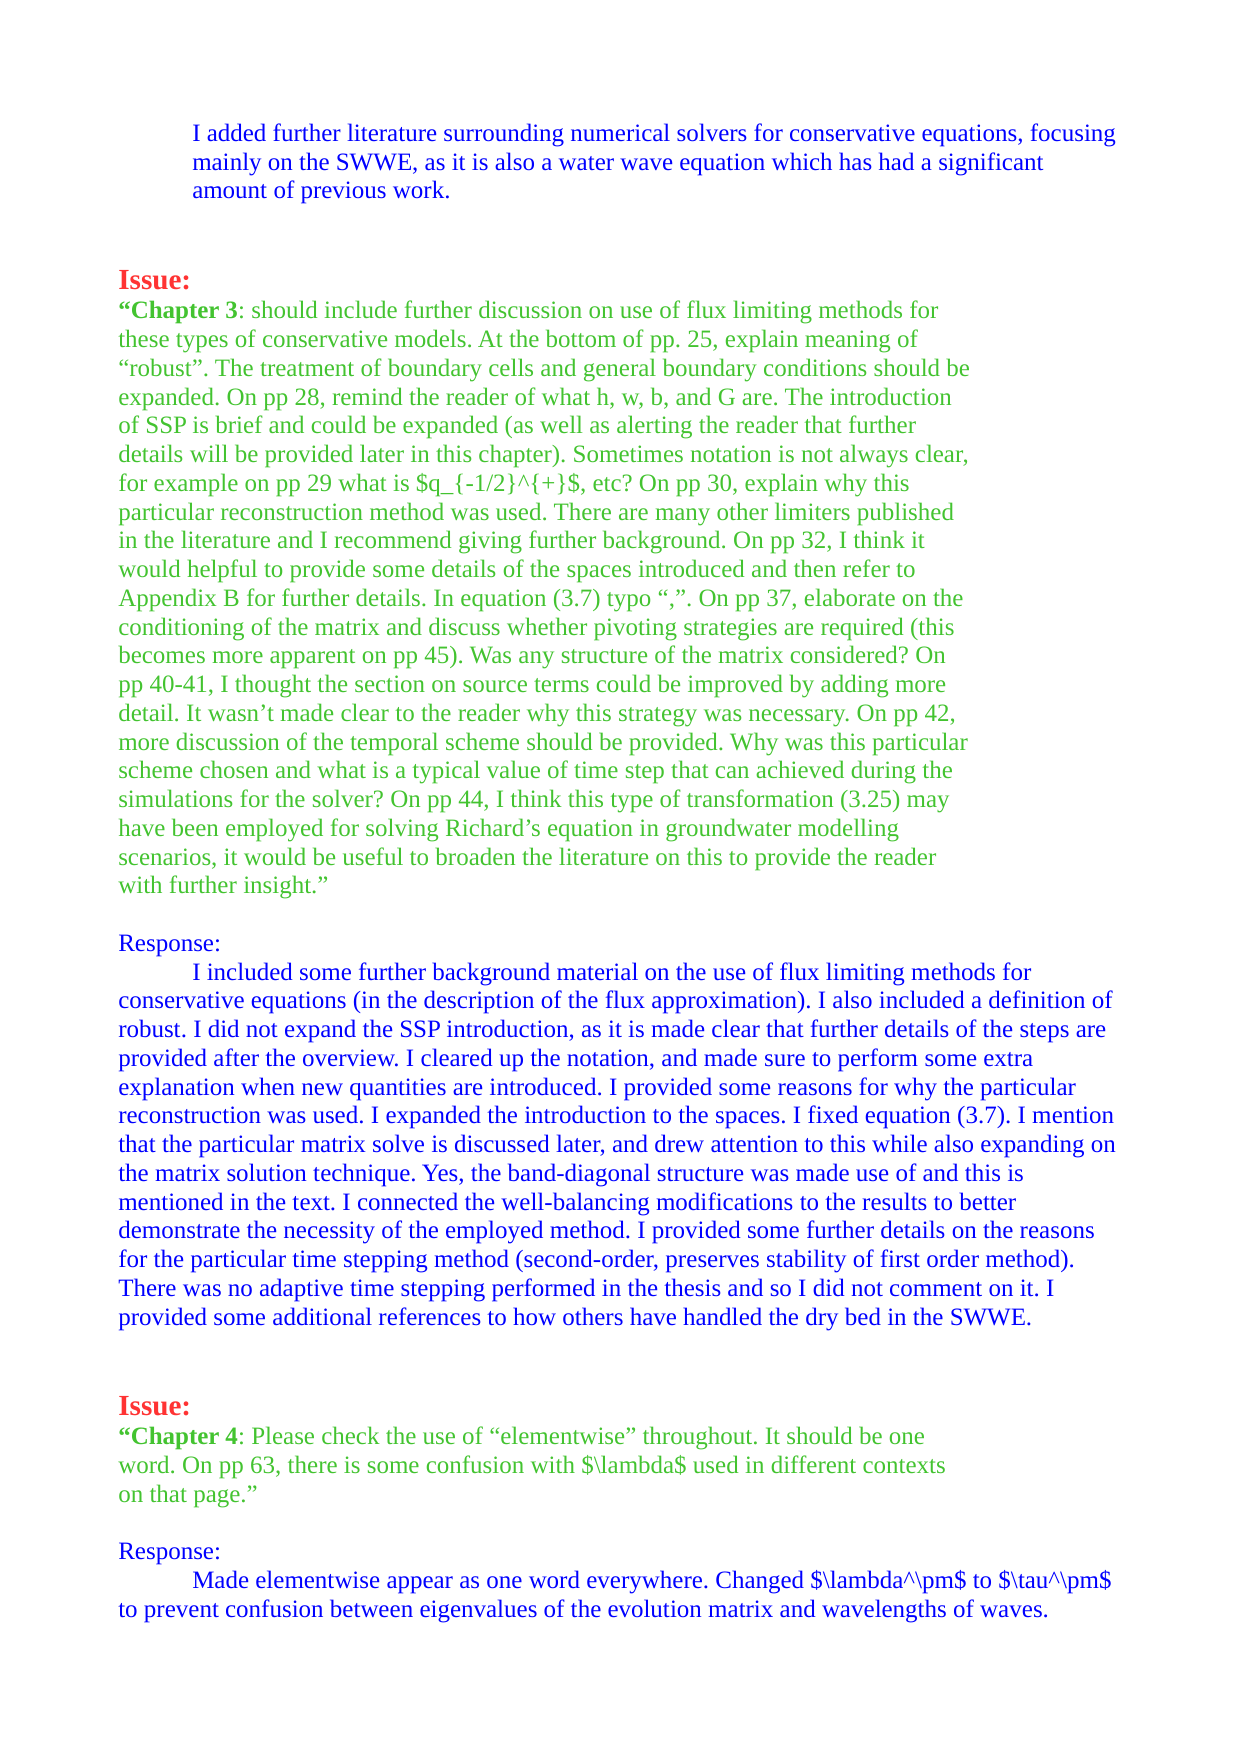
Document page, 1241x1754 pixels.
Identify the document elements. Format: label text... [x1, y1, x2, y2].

text in the literature and I recommend giving further background. On pp 32, I think it [118, 525, 1122, 554]
text simulations for the solver? On pp 44, I think this type of transformation (3.25) may [118, 784, 1122, 813]
text “robust”. The treatment of boundary cells and general boundary conditions should be [118, 353, 1122, 382]
text “Chapter 4: Please check the use of “elementwise” throughout. It should be one [118, 1421, 1122, 1450]
text “Chapter 3: should include further discussion on use of flux limiting methods for [118, 295, 1122, 324]
text for example on pp 29 what is $q_{-1/2}^{+}$, etc? On pp 30, explain why this [118, 468, 1122, 497]
text Issue: [118, 262, 1122, 295]
text detail. It wasn’t made clear to the reader why this strategy was necessary. On pp 42, [118, 698, 1122, 727]
text I added further literature surrounding numerical solvers for conservative equations, focusing mainly on the SWWE, as it is also a water wave equation which has had a significant amount of previous work. [192, 118, 1122, 204]
text Response: [118, 1536, 1122, 1565]
text Made elementwise appear as one word everywhere. Changed $\lambda^\pm$ to $\tau^\pm$ to prevent confusion between eigenvalues of the evolution matrix and wavelengths of waves. [118, 1565, 1122, 1623]
text scheme chosen and what is a typical value of time step that can achieved during the [118, 755, 1122, 784]
text Issue: [118, 1388, 1122, 1421]
text word. On pp 63, there is some confusion with $\lambda$ used in different contexts [118, 1450, 1122, 1479]
text of SSP is brief and could be expanded (as well as alerting the reader that further [118, 410, 1122, 439]
text on that page.” [118, 1479, 1122, 1508]
text particular reconstruction method was used. There are many other limiters published [118, 497, 1122, 525]
text with further insight.” [118, 870, 1122, 899]
text details will be provided later in this chapter). Sometimes notation is not always clear, [118, 439, 1122, 468]
text would helpful to provide some details of the spaces introduced and then refer to [118, 554, 1122, 583]
text scenarios, it would be useful to broaden the literature on this to provide the reader [118, 842, 1122, 870]
text more discussion of the temporal scheme should be provided. Why was this particular [118, 727, 1122, 755]
text pp 40-41, I thought the section on source terms could be improved by adding more [118, 669, 1122, 698]
text becomes more apparent on pp 45). Was any structure of the matrix considered? On [118, 640, 1122, 669]
text have been employed for solving Richard’s equation in groundwater modelling [118, 813, 1122, 842]
text I included some further background material on the use of flux limiting methods for conservative equations (in the description of the flux approximation). I also included a definition of robust. I did not expand the SSP introduction, as it is made clear that further details of the steps are provided after the overview. I cleared up the notation, and made sure to perform some extra explanation when new quantities are introduced. I provided some reasons for why the particular reconstruction was used. I expanded the introduction to the spaces. I fixed equation (3.7). I mention that the particular matrix solve is discussed later, and drew attention to this while also expanding on the matrix solution technique. Yes, the band-diagonal structure was made use of and this is mentioned in the text. I connected the well-balancing modifications to the results to better demonstrate the necessity of the employed method. I provided some further details on the reasons for the particular time stepping method (second-order, preserves stability of first order method). There was no adaptive time stepping performed in the thesis and so I did not comment on it. I provided some additional references to how others have handled the dry bed in the SWWE. [118, 957, 1122, 1330]
text these types of conservative models. At the bottom of pp. 25, explain meaning of [118, 324, 1122, 353]
text Appendix B for further details. In equation (3.7) typo “,”. On pp 37, elaborate on the [118, 583, 1122, 612]
text conditioning of the matrix and discuss whether pivoting strategies are required (this [118, 612, 1122, 640]
text expanded. On pp 28, remind the reader of what h, w, b, and G are. The introduction [118, 382, 1122, 410]
text Response: [118, 928, 1122, 957]
